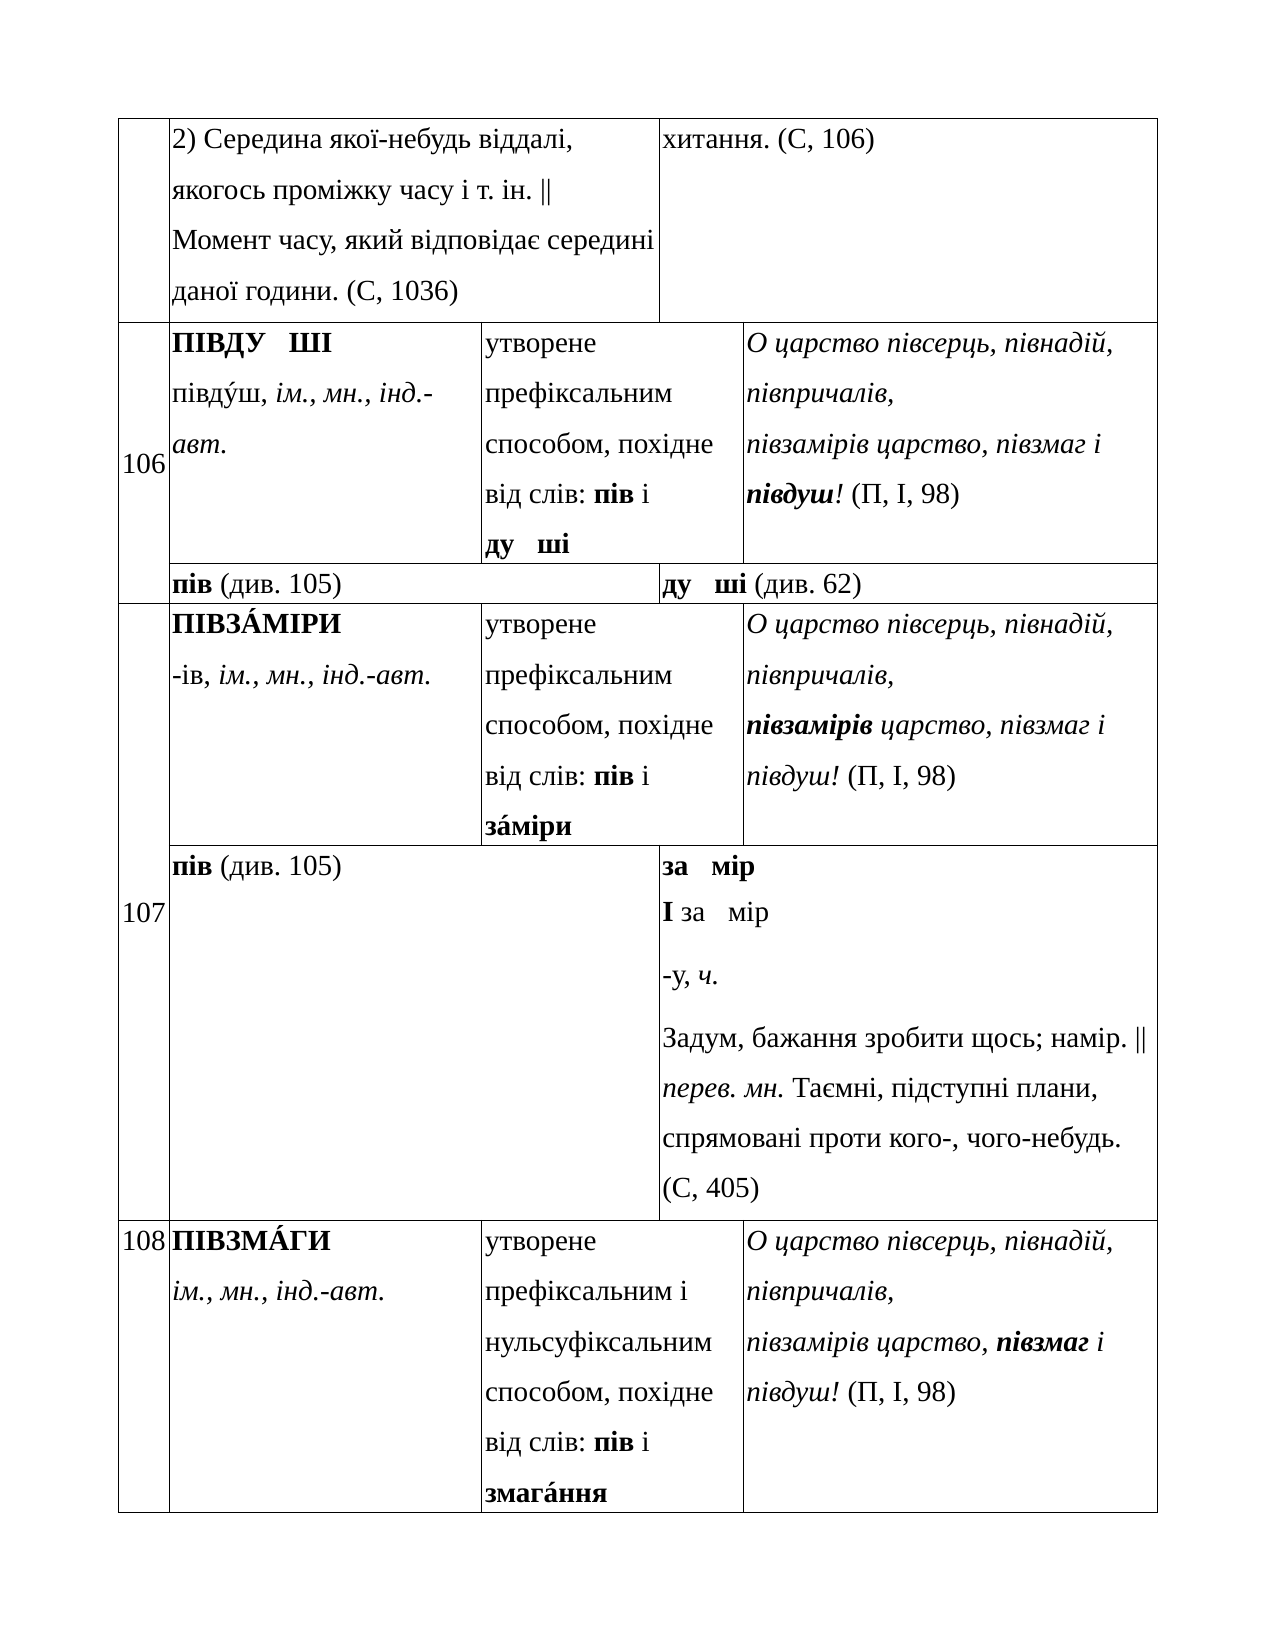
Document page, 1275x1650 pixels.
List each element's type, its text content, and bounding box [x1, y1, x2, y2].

table_cell Півзáміри -ів, ім., мн., інд.-авт. [170, 604, 481, 844]
table_cell Півдуші півдýш, ім., мн., інд.-авт. [170, 323, 481, 563]
table_cell 2) Середина якої-небудь віддалі, якогось проміжку часу і т. ін. || Момент часу, який відповідає середині даної години. (С, 1036) [170, 119, 659, 322]
table_cell О царство півсерць, півнадій, півпричалів, півзамірів царство, півзмаг і півдуш! (П, І, 98) [744, 1221, 1157, 1511]
table_cell 106 [119, 323, 169, 603]
table_cell утворене префіксальним способом, похідне від слів: пів і душі [482, 323, 743, 563]
table_cell утворене префіксальним способом, похідне від слів: пів і зáміри [482, 604, 743, 844]
table_cell О царство півсерць, півнадій, півпричалів, півзамірів царство, півзмаг і півдуш! (П, І, 98) [744, 604, 1157, 844]
table_cell 108 [119, 1221, 169, 1511]
table_cell [119, 119, 169, 322]
table_cell О царство півсерць, півнадій, півпричалів, півзамірів царство, півзмаг і півдуш! (П, І, 98) [744, 323, 1157, 563]
table_cell утворене префіксальним і нульсуфіксальним способом, похідне від слів: пів і змагáння [482, 1221, 743, 1511]
table_cell замір I замір -у, ч. Задум, бажання зробити щось; намір. || перев. мн. Таємні, підступні плани, спрямовані проти кого-, чого-небудь. (С, 405) [660, 846, 1157, 1220]
table_cell Півзмáги ім., мн., інд.-авт. [170, 1221, 481, 1511]
table_cell пів (див. 105) [170, 564, 659, 603]
table_cell хитання. (С, 106) [660, 119, 1157, 322]
table_cell пів (див. 105) [170, 846, 659, 1220]
table_cell душі (див. 62) [660, 564, 1157, 603]
table_cell 107 [119, 604, 169, 1220]
